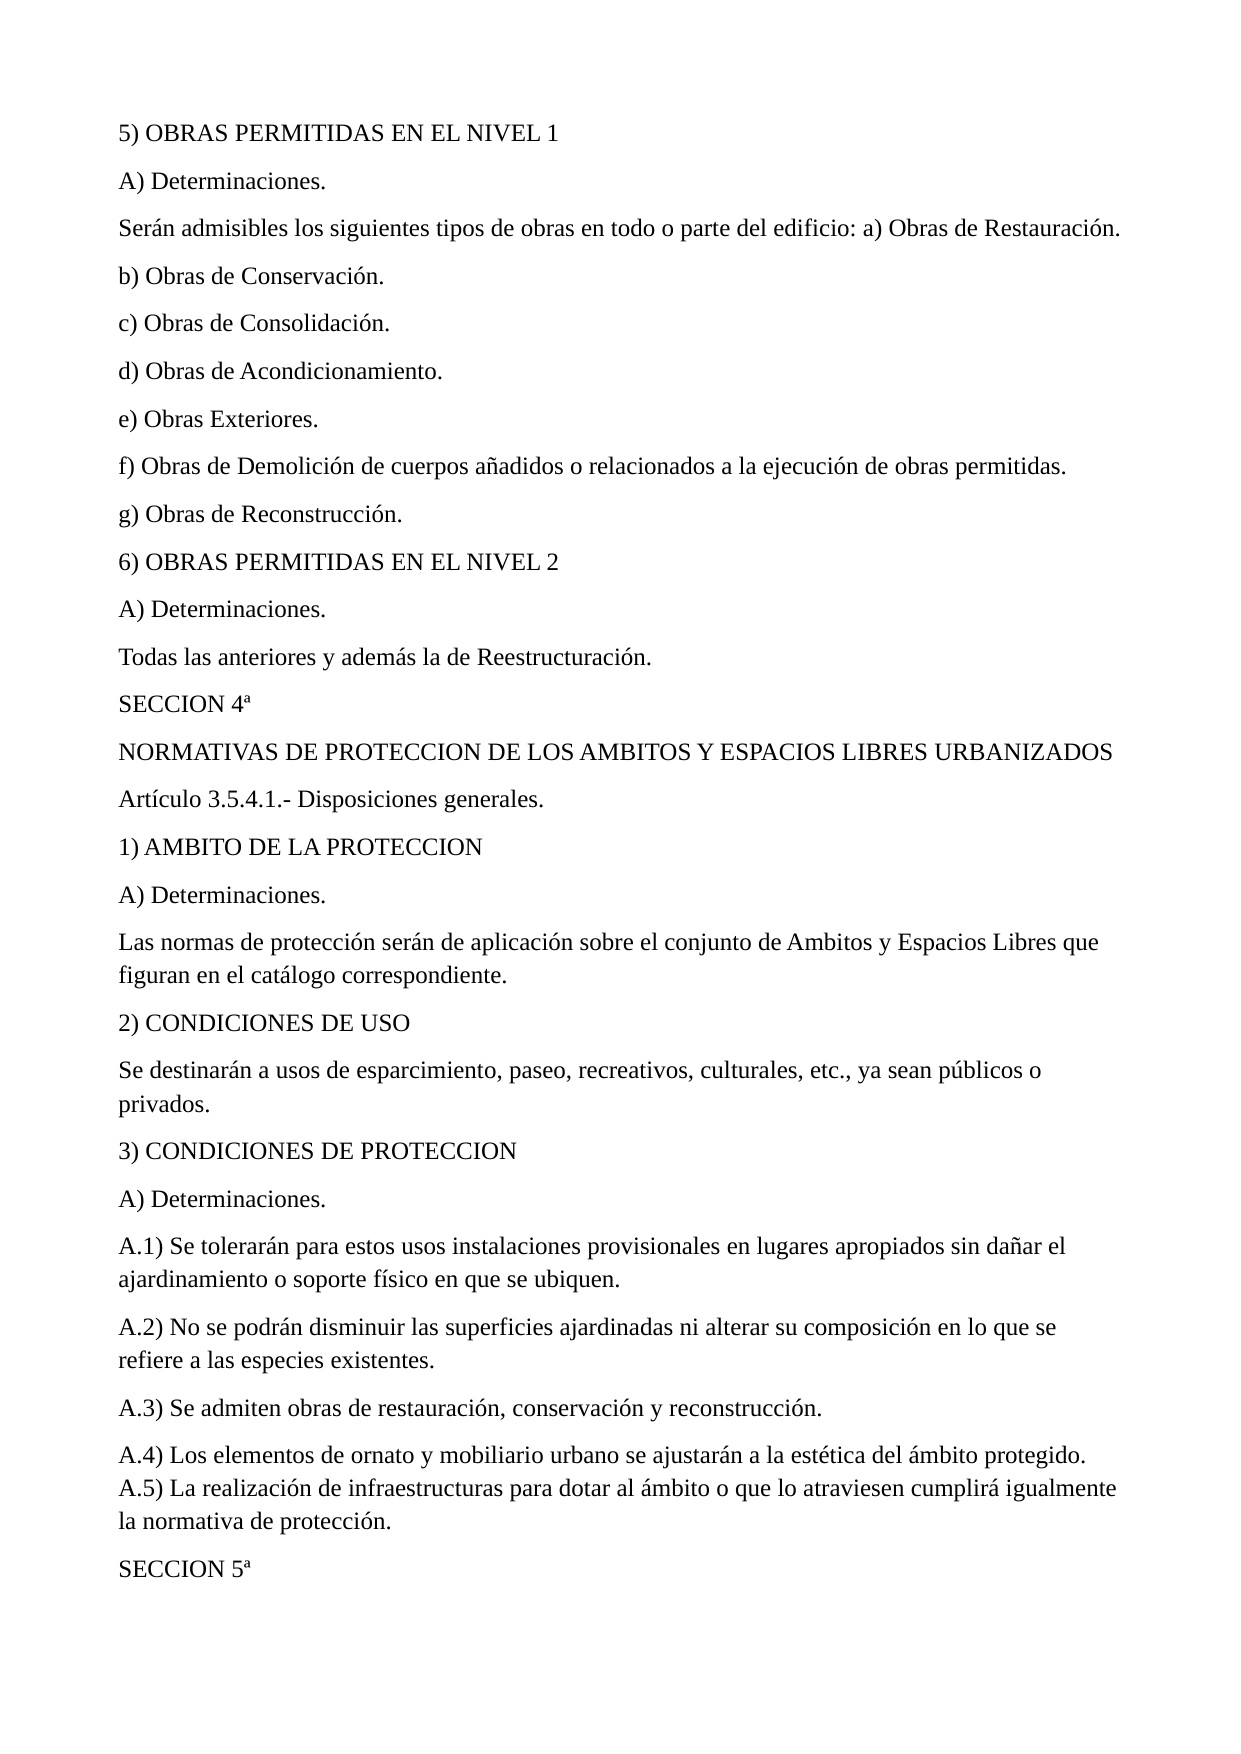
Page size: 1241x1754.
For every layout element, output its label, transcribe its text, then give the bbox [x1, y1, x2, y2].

text Artículo 3.5.4.1.- Disposiciones generales. [118, 784, 1122, 813]
text Se destinarán a usos de esparcimiento, paseo, recreativos, culturales, etc., ya sean públicos o privados. [118, 1056, 1122, 1117]
text 2) CONDICIONES DE USO [118, 1008, 1122, 1037]
text e) Obras Exteriores. [118, 404, 1122, 432]
text c) Obras de Consolidación. [118, 308, 1122, 337]
text 1) AMBITO DE LA PROTECCION [118, 832, 1122, 861]
text NORMATIVAS DE PROTECCION DE LOS AMBITOS Y ESPACIOS LIBRES URBANIZADOS [118, 737, 1122, 766]
text f) Obras de Demolición de cuerpos añadidos o relacionados a la ejecución de obras permitidas. [118, 451, 1122, 480]
text 6) OBRAS PERMITIDAS EN EL NIVEL 2 [118, 547, 1122, 575]
text 3) CONDICIONES DE PROTECCION [118, 1136, 1122, 1165]
text A) Determinaciones. [118, 1184, 1122, 1213]
text A.2) No se podrán disminuir las superficies ajardinadas ni alterar su composición en lo que se refiere a las especies existentes. [118, 1312, 1122, 1374]
text SECCION 5ª [118, 1554, 1122, 1583]
text A) Determinaciones. [118, 166, 1122, 194]
text 5) OBRAS PERMITIDAS EN EL NIVEL 1 [118, 118, 1122, 147]
text Todas las anteriores y además la de Reestructuración. [118, 642, 1122, 671]
text d) Obras de Acondicionamiento. [118, 356, 1122, 385]
text A) Determinaciones. [118, 880, 1122, 908]
text A.3) Se admiten obras de restauración, conservación y reconstrucción. [118, 1393, 1122, 1421]
text Las normas de protección serán de aplicación sobre el conjunto de Ambitos y Espacios Libres que figuran en el catálogo correspondiente. [118, 927, 1122, 989]
text A) Determinaciones. [118, 594, 1122, 623]
text Serán admisibles los siguientes tipos de obras en todo o parte del edificio: a) Obras de Restauración. [118, 213, 1122, 242]
text SECCION 4ª [118, 689, 1122, 718]
text A.4) Los elementos de ornato y mobiliario urbano se ajustarán a la estética del ámbito protegido. A.5) La realización de infraestructuras para dotar al ámbito o que lo atraviesen cumplirá igualmente la normativa de protección. [118, 1440, 1122, 1535]
text A.1) Se tolerarán para estos usos instalaciones provisionales en lugares apropiados sin dañar el ajardinamiento o soporte físico en que se ubiquen. [118, 1231, 1122, 1293]
text g) Obras de Reconstrucción. [118, 499, 1122, 528]
text b) Obras de Conservación. [118, 261, 1122, 290]
